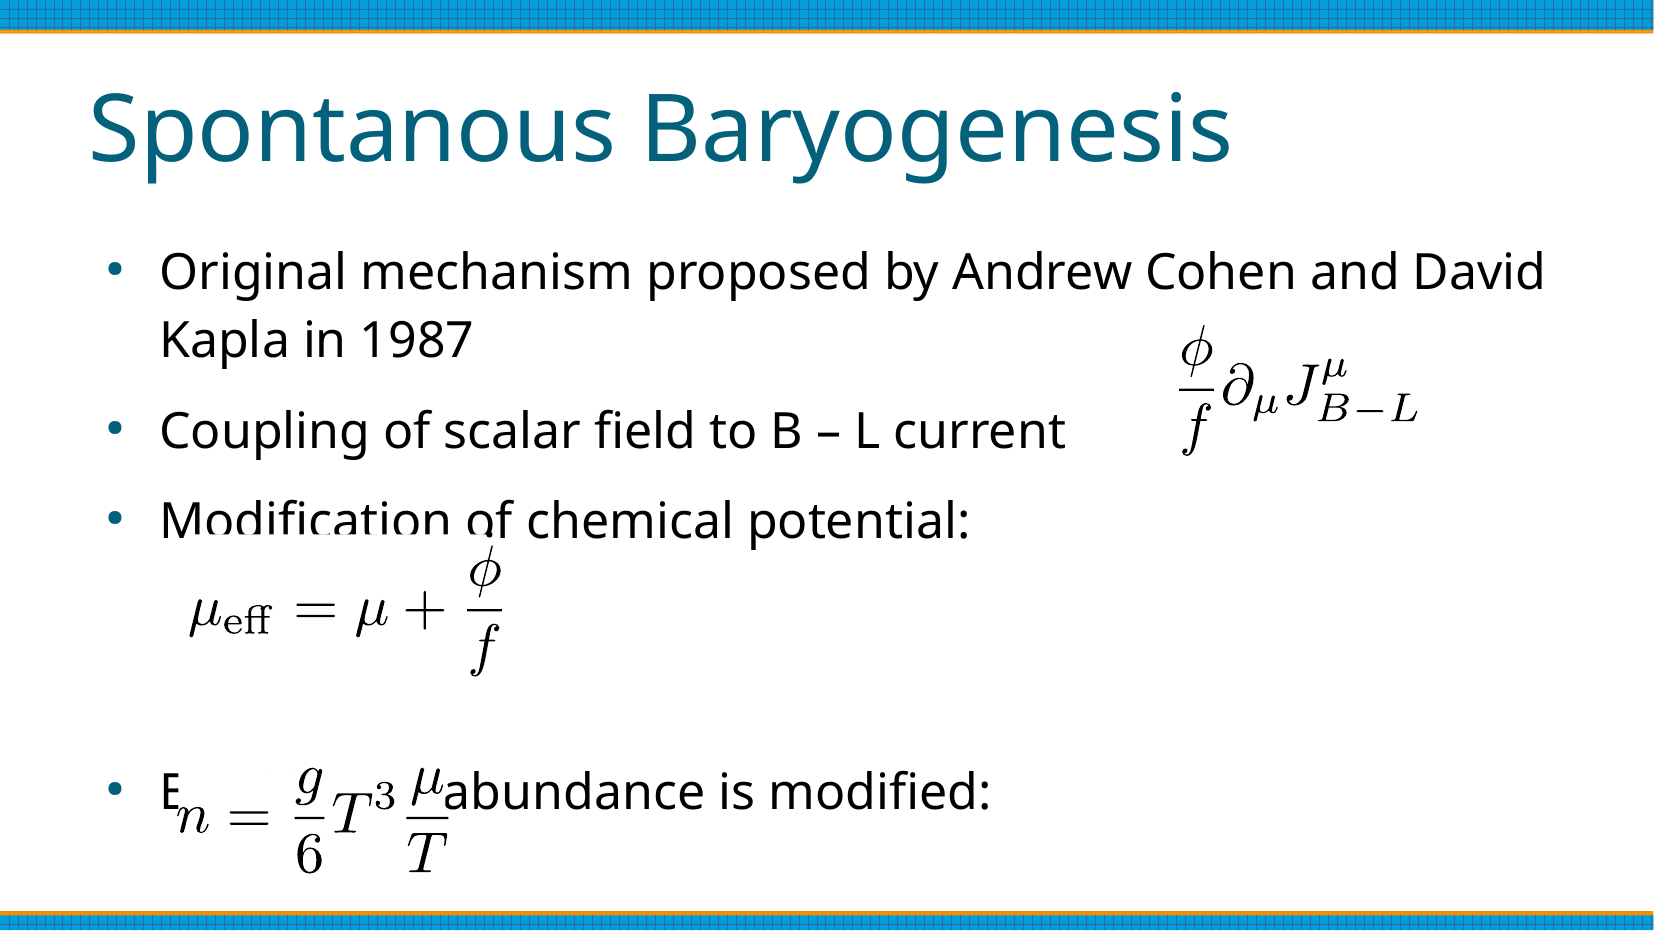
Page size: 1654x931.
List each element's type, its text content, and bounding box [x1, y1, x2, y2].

title Spontanous Baryogenesis [88, 44, 1565, 207]
list Original mechanism proposed by Andrew Cohen and David Kapla in 1987 Coupling of scalar field to B – L current Modification of chemical potential: Equilibrium abundance is modified: [88, 236, 1565, 901]
text_box [1179, 324, 1418, 456]
text_box [177, 767, 449, 874]
text_box [189, 531, 502, 677]
